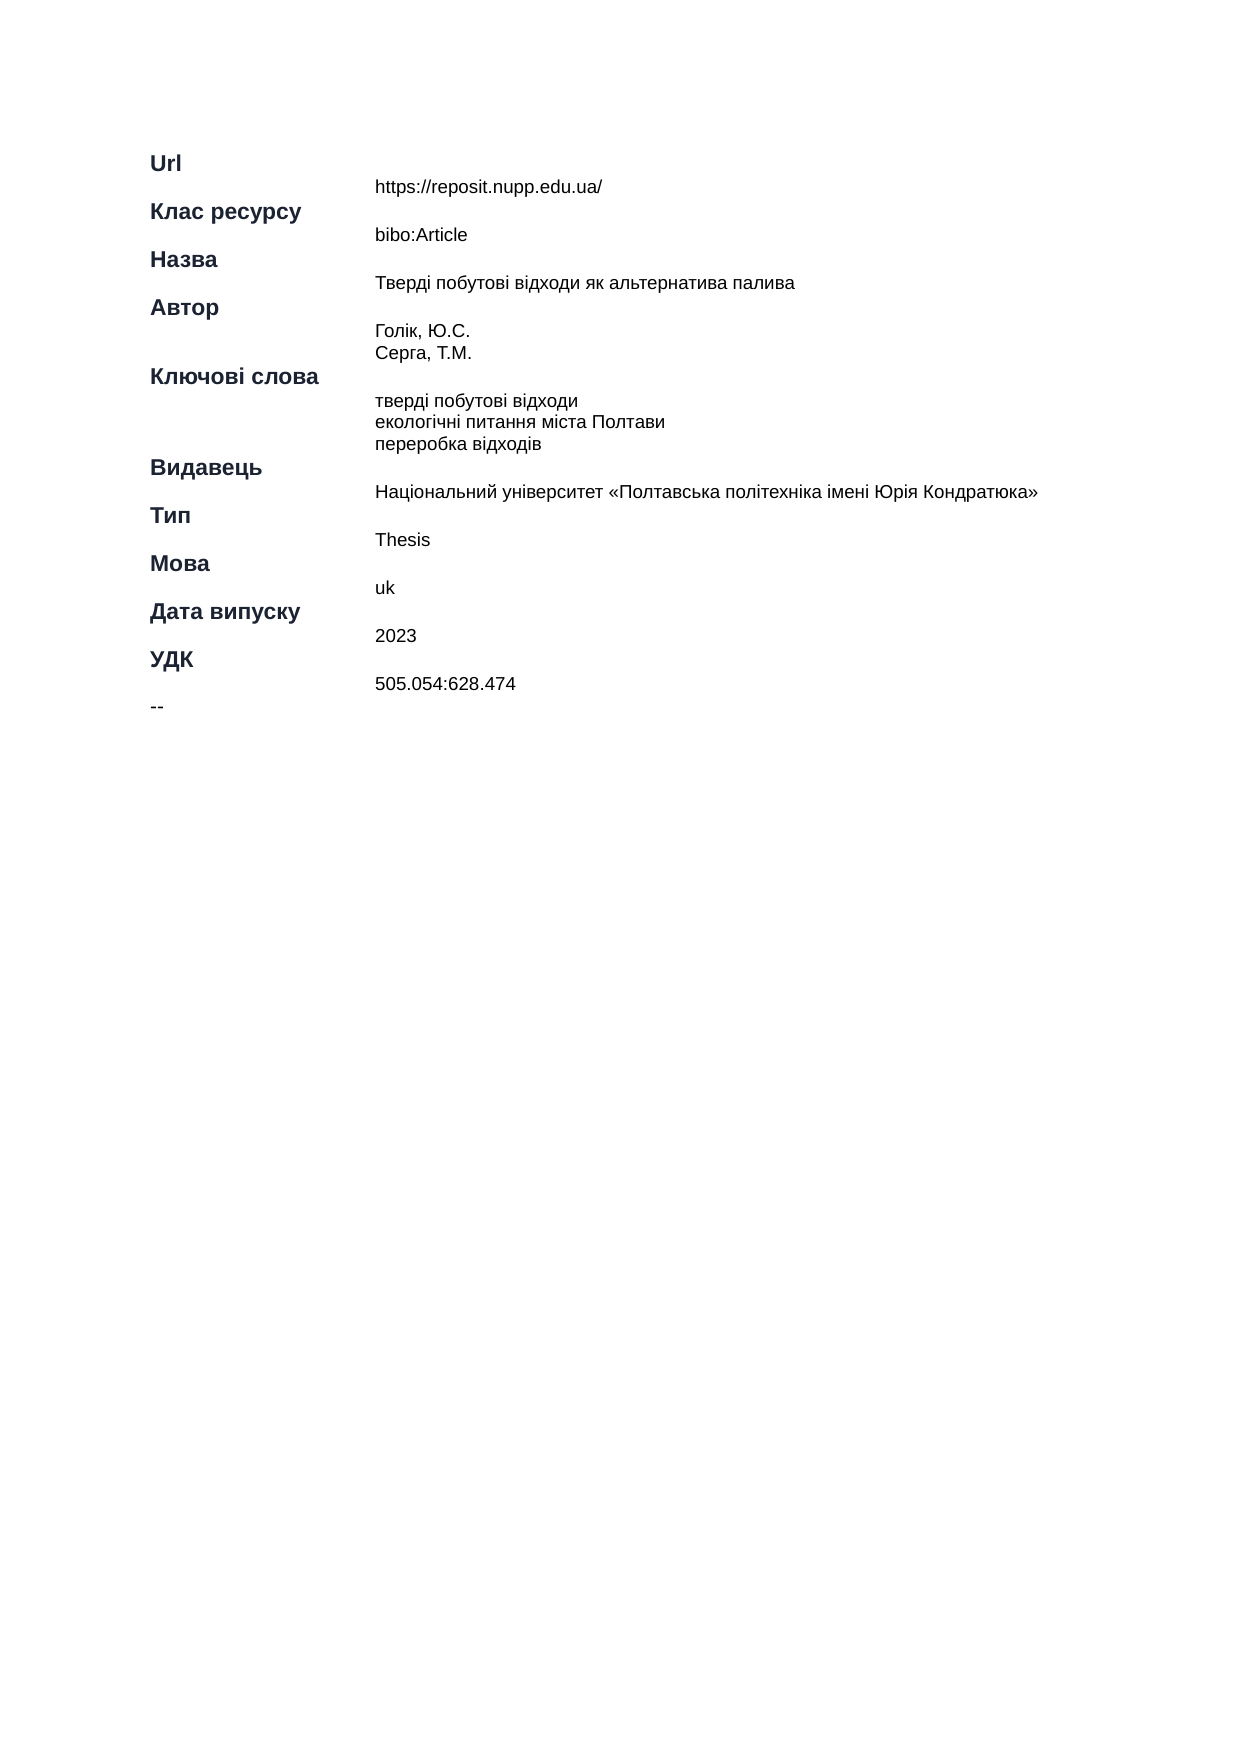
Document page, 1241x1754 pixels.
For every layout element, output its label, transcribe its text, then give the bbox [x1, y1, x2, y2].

text uk [375, 576, 1090, 598]
text переробка відходів [375, 433, 1090, 454]
text Клас ресурсу [150, 198, 1090, 224]
text https://reposit.nupp.edu.ua/ [375, 176, 1090, 198]
text Тверді побутові відходи як альтернатива палива [375, 272, 1090, 294]
text -- [150, 694, 1090, 718]
text Видавець [150, 454, 1090, 481]
text Національний університет «Полтавська політехніка імені Юрія Кондратюка» [375, 481, 1090, 502]
text Назва [150, 246, 1090, 272]
text 2023 [375, 624, 1090, 646]
text Мова [150, 550, 1090, 576]
text тверді побутові відходи [375, 389, 1090, 411]
text Дата випуску [150, 598, 1090, 624]
text Тип [150, 502, 1090, 528]
text Голік, Ю.С. [375, 320, 1090, 342]
text Автор [150, 294, 1090, 320]
text екологічні питання міста Полтави [375, 411, 1090, 433]
text Thesis [375, 528, 1090, 550]
text Серга, Т.М. [375, 342, 1090, 363]
text 505.054:628.474 [375, 672, 1090, 694]
text bibo:Article [375, 224, 1090, 246]
text Url [150, 150, 1090, 176]
text УДК [150, 646, 1090, 672]
text Ключові слова [150, 363, 1090, 389]
